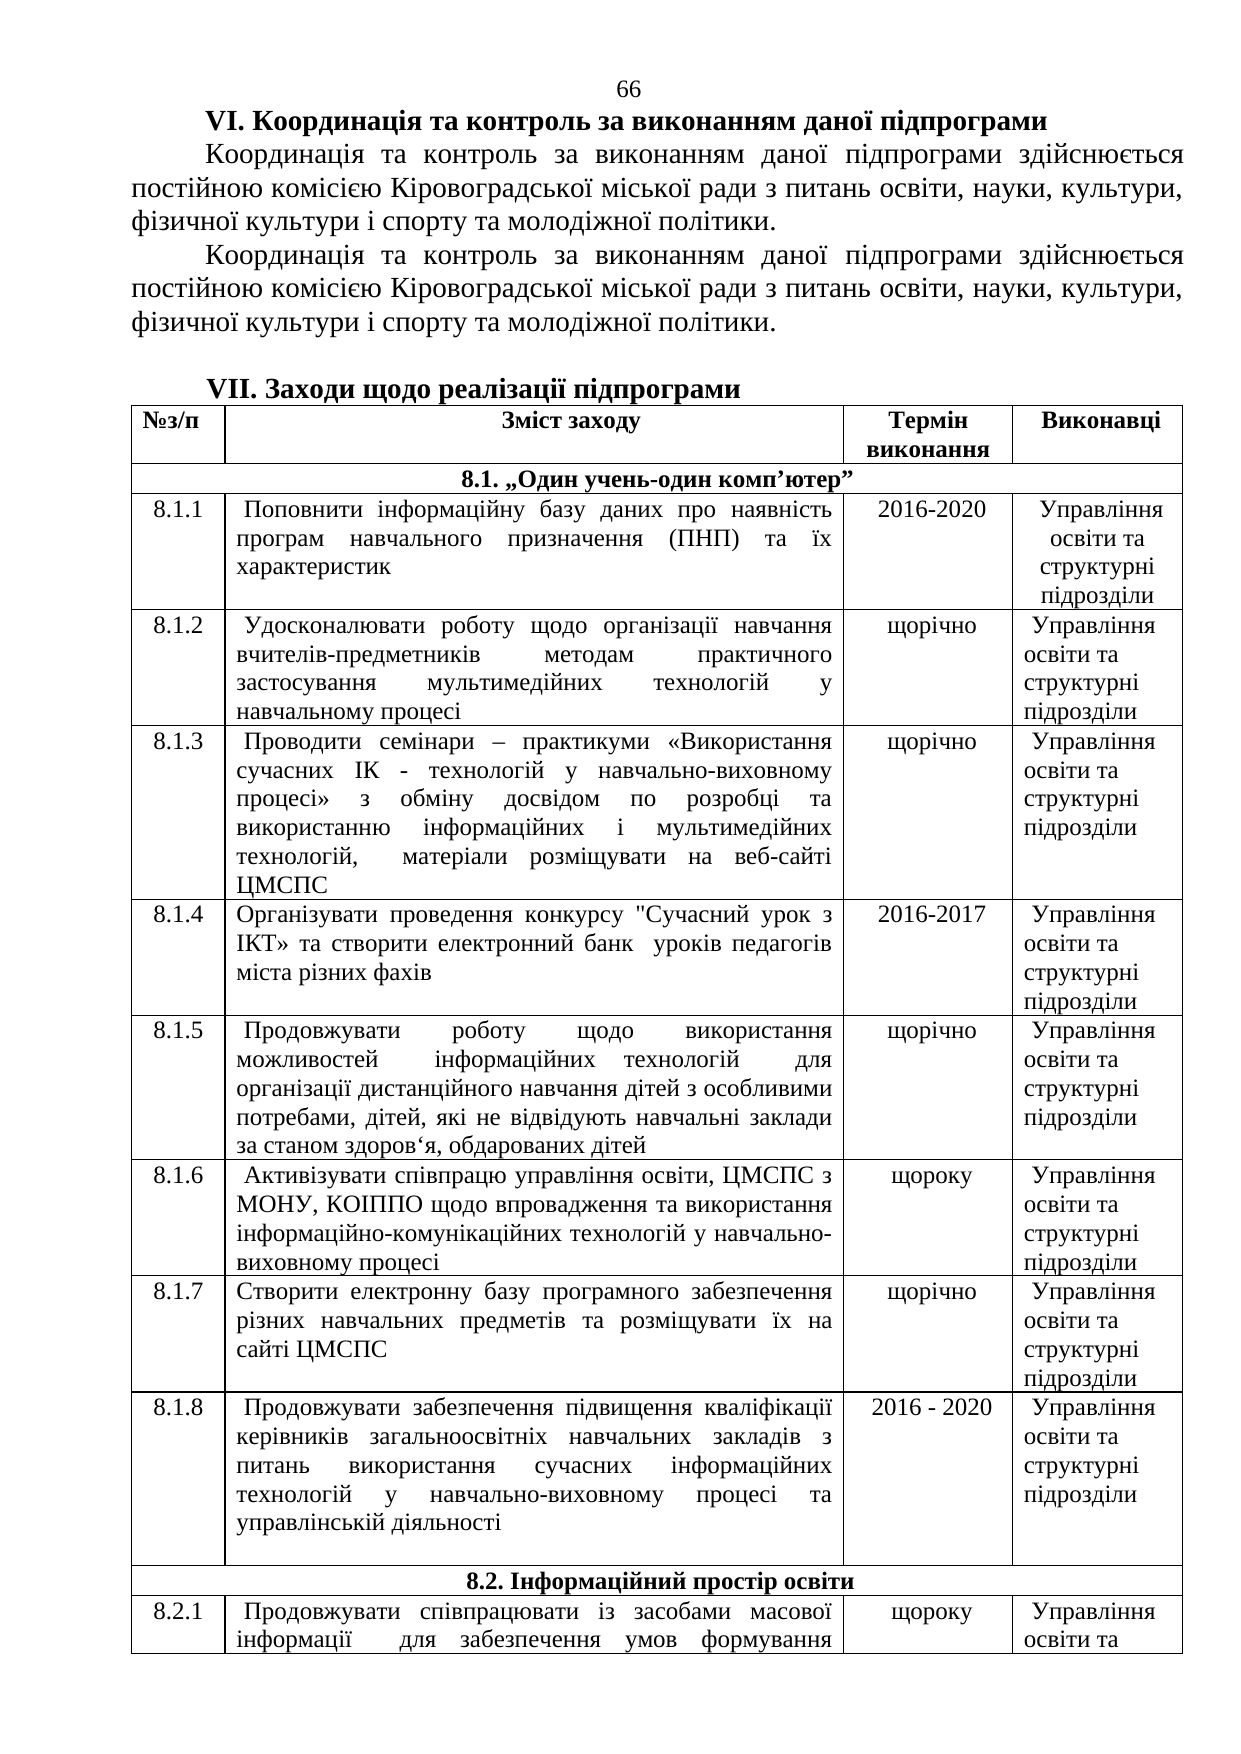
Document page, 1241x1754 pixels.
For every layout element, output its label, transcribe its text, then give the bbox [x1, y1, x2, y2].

table_header №з/п [132, 406, 224, 463]
table_cell щороку [844, 1596, 1012, 1653]
table_cell Управління освіти та структурні підрозділи [1013, 1160, 1182, 1275]
table_cell щорічно [844, 726, 1012, 898]
table_cell Управління освіти та структурні підрозділи [1013, 610, 1182, 725]
table_cell 2016 - 2020 [844, 1393, 1012, 1565]
text VІІ. Заходи щодо реалізації підпрограми [131, 371, 1184, 404]
table_cell Управління освіти та структурні підрозділи [1013, 1276, 1182, 1391]
table_header Зміст заходу [226, 406, 843, 463]
table_cell Створити електронну базу програмного забезпечення різних навчальних предметів та розміщувати їх на сайті ЦМСПС [226, 1276, 843, 1391]
table_cell Поповнити інформаційну базу даних про наявність програм навчального призначення (ПНП) та їх характеристик [226, 494, 843, 609]
table_cell 8.1.3 [132, 726, 224, 898]
table_cell 8.2. Інформаційний простір освіти [132, 1566, 1182, 1595]
table_cell 8.1.4 [132, 900, 224, 1014]
table_cell Продовжувати забезпечення підвищення кваліфікації керівників загальноосвітніх навчальних закладів з питань використання сучасних інформаційних технологій у навчально-виховному процесі та управлінській діяльності [226, 1393, 843, 1565]
table_cell щорічно [844, 1016, 1012, 1159]
table_cell Удосконалювати роботу щодо організації навчання вчителів-предметників методам практичного застосування мультимедійних технологій у навчальному процесі [226, 610, 843, 725]
table_cell 8.1.2 [132, 610, 224, 725]
table_cell щороку [844, 1160, 1012, 1275]
table_cell Продовжувати співпрацювати із засобами масової інформації для забезпечення умов формування [226, 1596, 843, 1653]
table_cell 8.1.1 [132, 494, 224, 609]
table_cell 2016-2020 [844, 494, 1012, 609]
table_cell щорічно [844, 1276, 1012, 1391]
table_cell 2016-2017 [844, 900, 1012, 1014]
table_cell 8.1.8 [132, 1393, 224, 1565]
table_cell Управління освіти та структурні підрозділи [1013, 900, 1182, 1014]
table_cell Управління освіти та структурні підрозділи [1013, 1016, 1182, 1159]
table_cell Управління освіти та структурні підрозділи [1013, 1393, 1182, 1565]
text VІ. Координація та контроль за виконанням даної підпрограми [131, 103, 1184, 136]
table_cell 8.1.7 [132, 1276, 224, 1391]
table_cell Проводити семінари – практикуми «Використання сучасних ІК - технологій у навчально-виховному процесі» з обміну досвідом по розробці та використанню інформаційних і мультимедійних технологій, матеріали розміщувати на веб-сайті ЦМСПС [226, 726, 843, 898]
table_cell 8.2.1 [132, 1596, 224, 1653]
table_cell 8.1. „Один учень-один комп’ютер” [132, 464, 1182, 493]
table_cell Активізувати співпрацю управління освіти, ЦМСПС з МОНУ, КОІППО щодо впровадження та використання інформаційно-комунікаційних технологій у навчально-виховному процесі [226, 1160, 843, 1275]
text Координація та контроль за виконанням даної підпрограми здійснюється постійною комісією Кіровоградської міської ради з питань освіти, науки, культури, фізичної культури і спорту та молодіжної політики. [131, 237, 1184, 337]
table_cell Організувати проведення конкурсу "Сучасний урок з ІКТ» та створити електронний банк уроків педагогів міста різних фахів [226, 900, 843, 1014]
text Координація та контроль за виконанням даної підпрограми здійснюється постійною комісією Кіровоградської міської ради з питань освіти, науки, культури, фізичної культури і спорту та молодіжної політики. [131, 136, 1184, 237]
table_cell 8.1.5 [132, 1016, 224, 1159]
table_header Термін виконання [844, 406, 1012, 463]
table_header Виконавці [1013, 406, 1182, 463]
table_cell 8.1.6 [132, 1160, 224, 1275]
table_cell щорічно [844, 610, 1012, 725]
table_cell Управління освіти та [1013, 1596, 1182, 1653]
table_cell Управління освіти та структурні підрозділи [1013, 494, 1182, 609]
table_cell Управління освіти та структурні підрозділи [1013, 726, 1182, 898]
table_cell Продовжувати роботу щодо використання можливостей інформаційних технологій для організації дистанційного навчання дітей з особливими потребами, дітей, які не відвідують навчальні заклади за станом здоров‘я, обдарованих дітей [226, 1016, 843, 1159]
